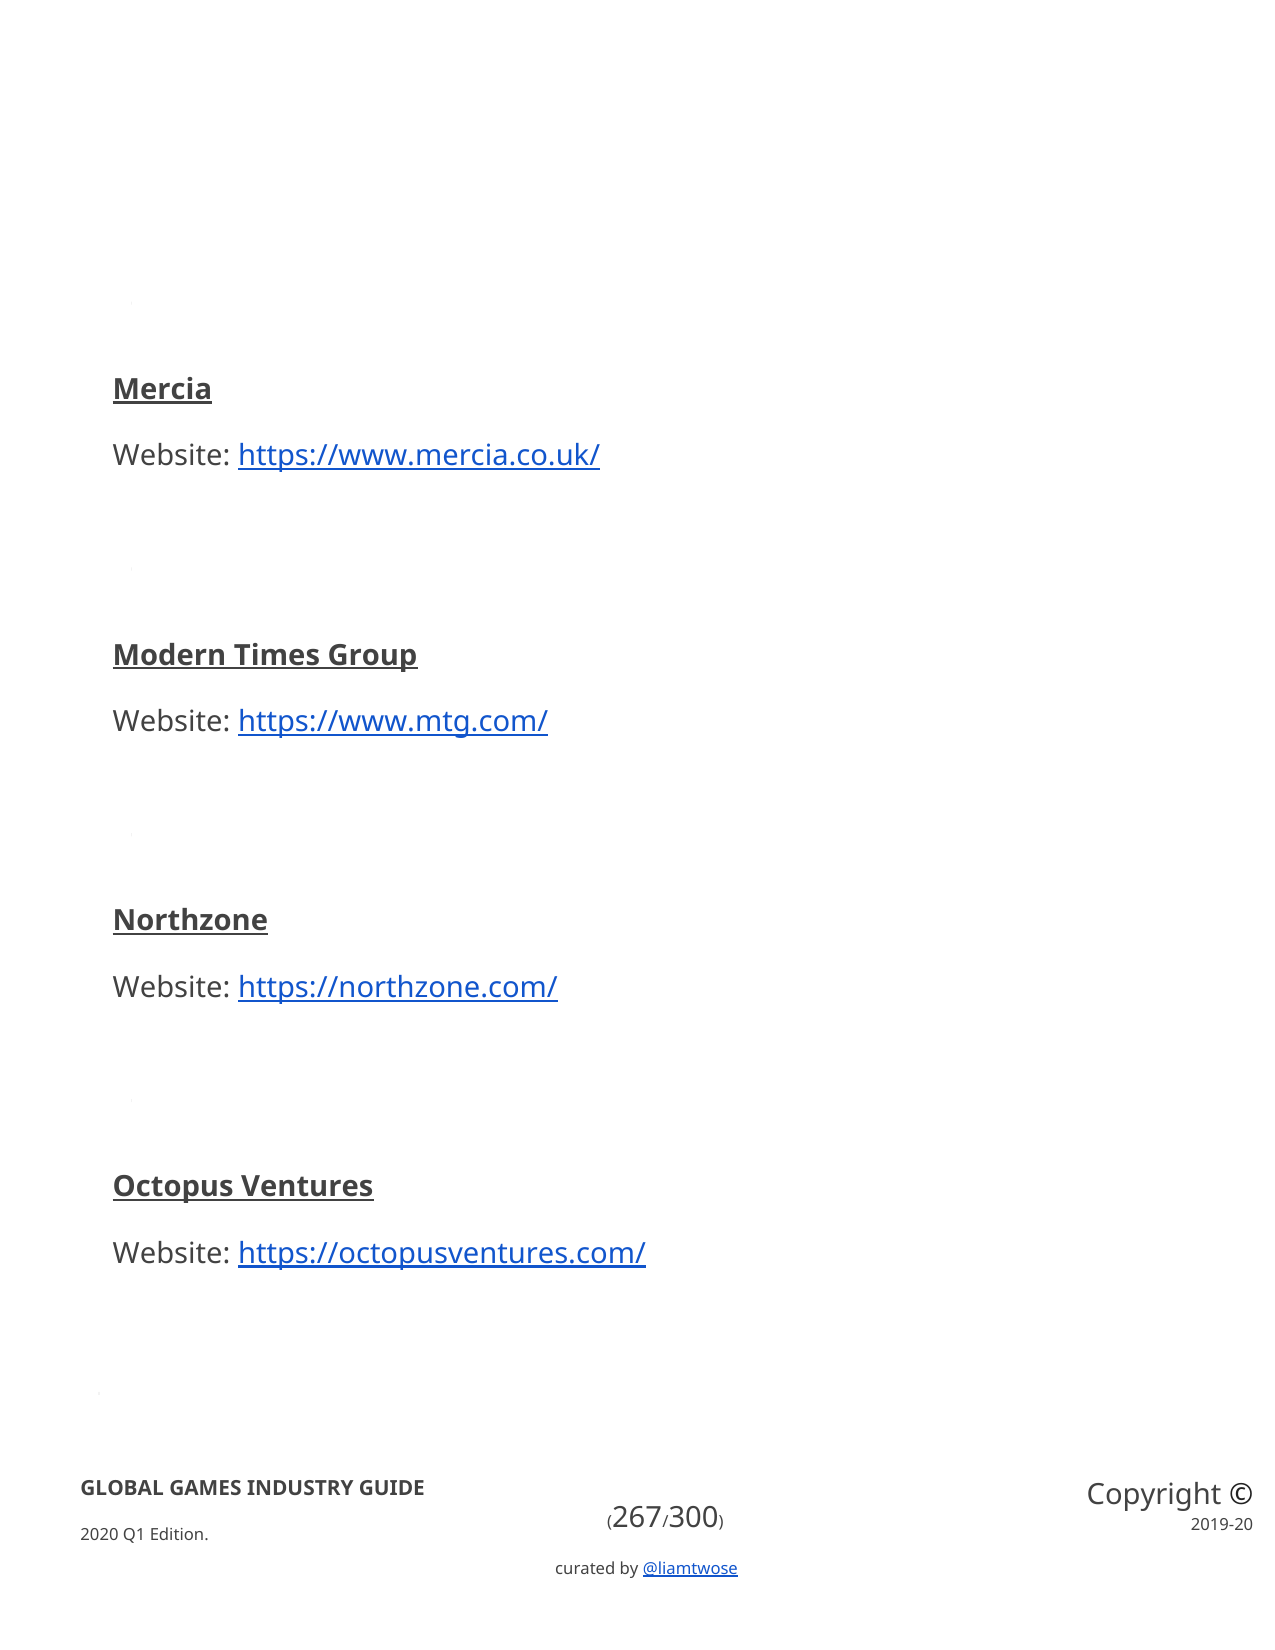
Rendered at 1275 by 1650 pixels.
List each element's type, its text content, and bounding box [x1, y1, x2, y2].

text Octopus Ventures [112, 1166, 1200, 1205]
text Website: https://octopusventures.com/ [112, 1232, 1200, 1272]
text Website: https://www.mercia.co.uk/ [112, 434, 1200, 474]
text Northzone [112, 900, 1200, 939]
text Modern Times Group [112, 634, 1200, 673]
text Mercia [112, 368, 1200, 408]
text Website: https://northzone.com/ [112, 966, 1200, 1006]
text Website: https://www.mtg.com/ [112, 700, 1200, 740]
